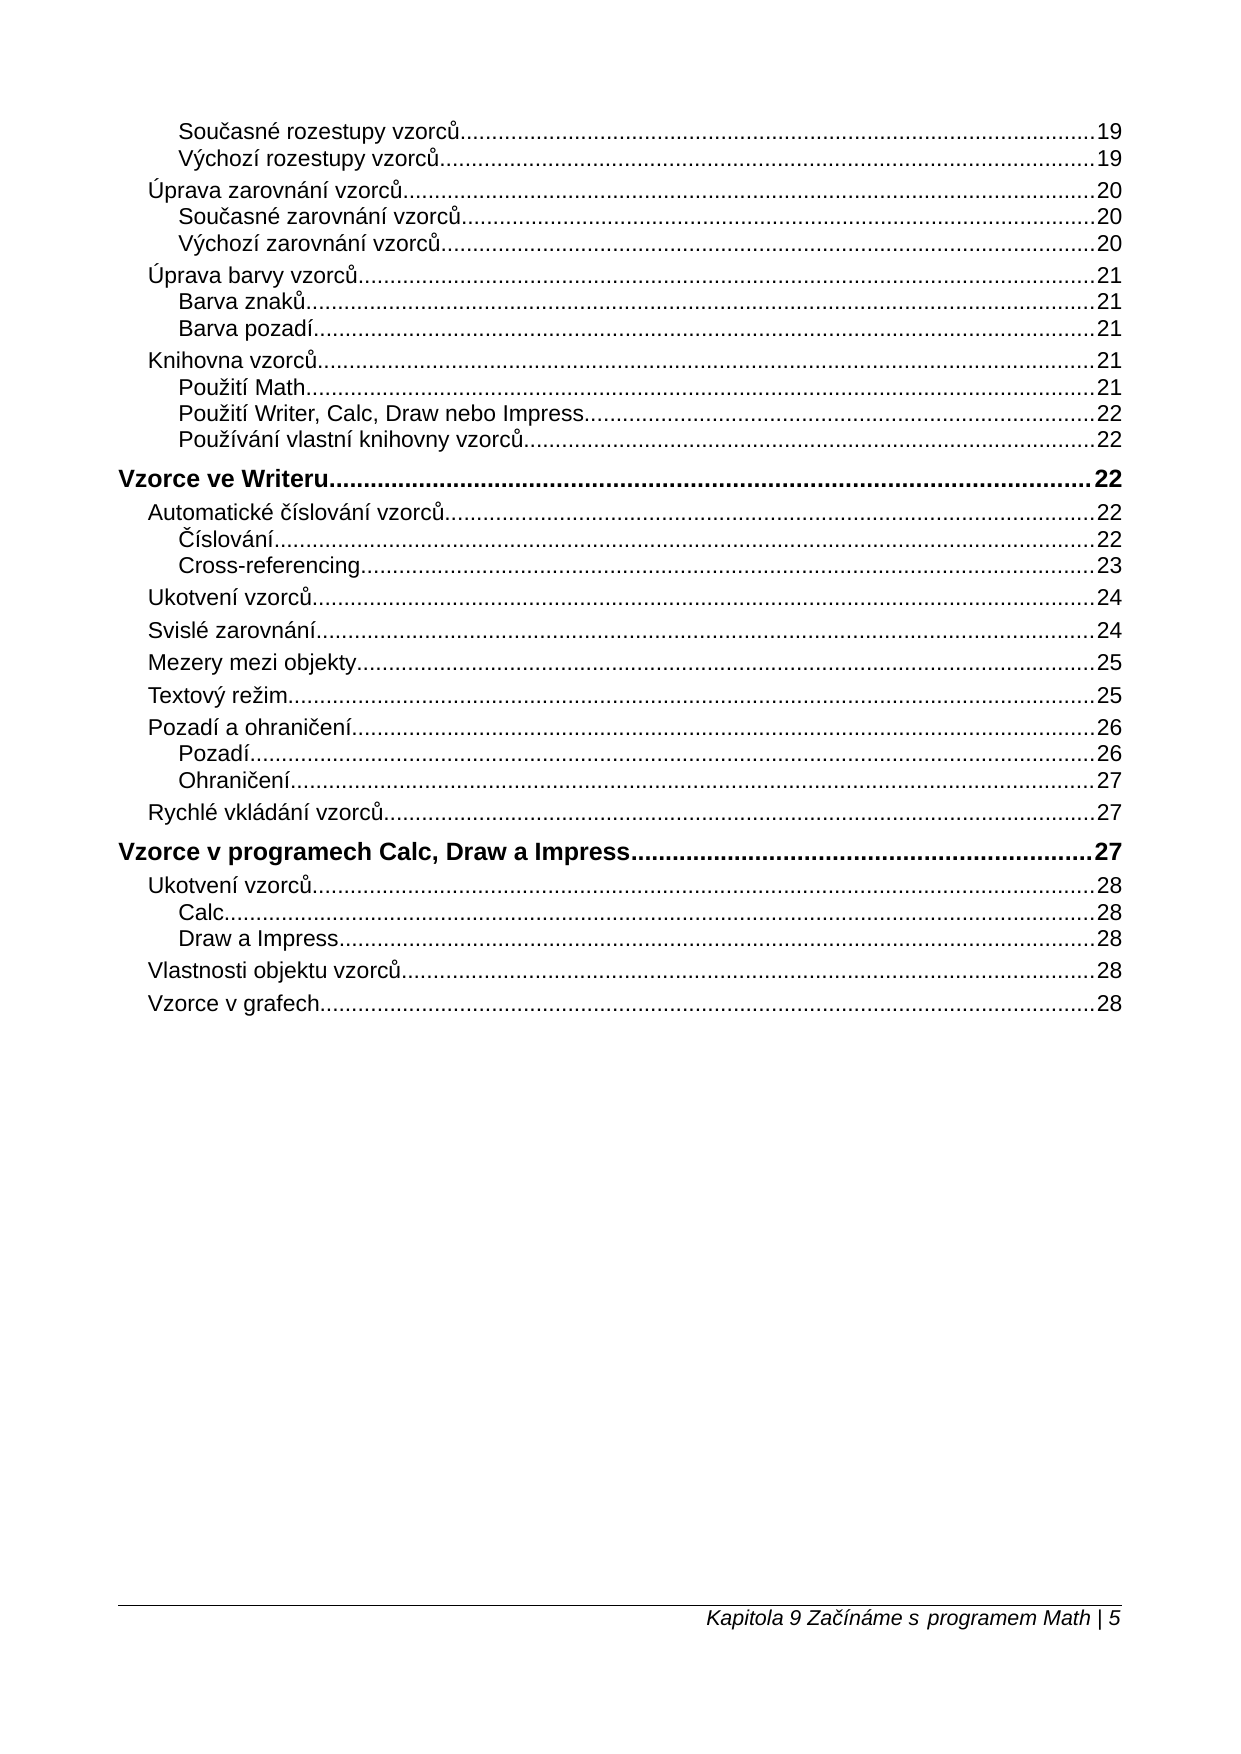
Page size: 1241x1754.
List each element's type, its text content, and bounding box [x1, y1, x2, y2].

text Ohraničení 27 [178, 767, 1122, 793]
text Textový režim 25 [148, 682, 1122, 708]
text Barva pozadí 21 [178, 315, 1122, 341]
text Mezery mezi objekty 25 [148, 649, 1122, 676]
text Současné rozestupy vzorců 19 [178, 118, 1122, 144]
text Vzorce ve Writeru 22 [118, 464, 1122, 493]
text Používání vlastní knihovny vzorců 22 [178, 426, 1122, 452]
text Draw a Impress 28 [178, 925, 1122, 951]
text Úprava zarovnání vzorců 20 [148, 177, 1122, 203]
text Použití Math 21 [178, 373, 1122, 400]
text Výchozí rozestupy vzorců 19 [178, 144, 1122, 171]
text Ukotvení vzorců 24 [148, 584, 1122, 611]
text Svislé zarovnání 24 [148, 617, 1122, 643]
text Knihovna vzorců 21 [148, 347, 1122, 373]
text Číslování 22 [178, 526, 1122, 552]
text Vzorce v grafech 28 [148, 990, 1122, 1016]
text Úprava barvy vzorců 21 [148, 262, 1122, 288]
text Rychlé vkládání vzorců 27 [148, 799, 1122, 825]
text Vzorce v programech Calc, Draw a Impress 27 [118, 837, 1122, 866]
text Ukotvení vzorců 28 [148, 872, 1122, 898]
text Automatické číslování vzorců 22 [148, 499, 1122, 526]
text Pozadí a ohraničení 26 [148, 714, 1122, 740]
text Cross-referencing 23 [178, 552, 1122, 578]
text Použití Writer, Calc, Draw nebo Impress 22 [178, 400, 1122, 426]
text Calc 28 [178, 898, 1122, 925]
text Výchozí zarovnání vzorců 20 [178, 229, 1122, 256]
text Současné zarovnání vzorců 20 [178, 203, 1122, 229]
text Vlastnosti objektu vzorců 28 [148, 957, 1122, 984]
text Pozadí 26 [178, 740, 1122, 767]
text Barva znaků 21 [178, 288, 1122, 315]
